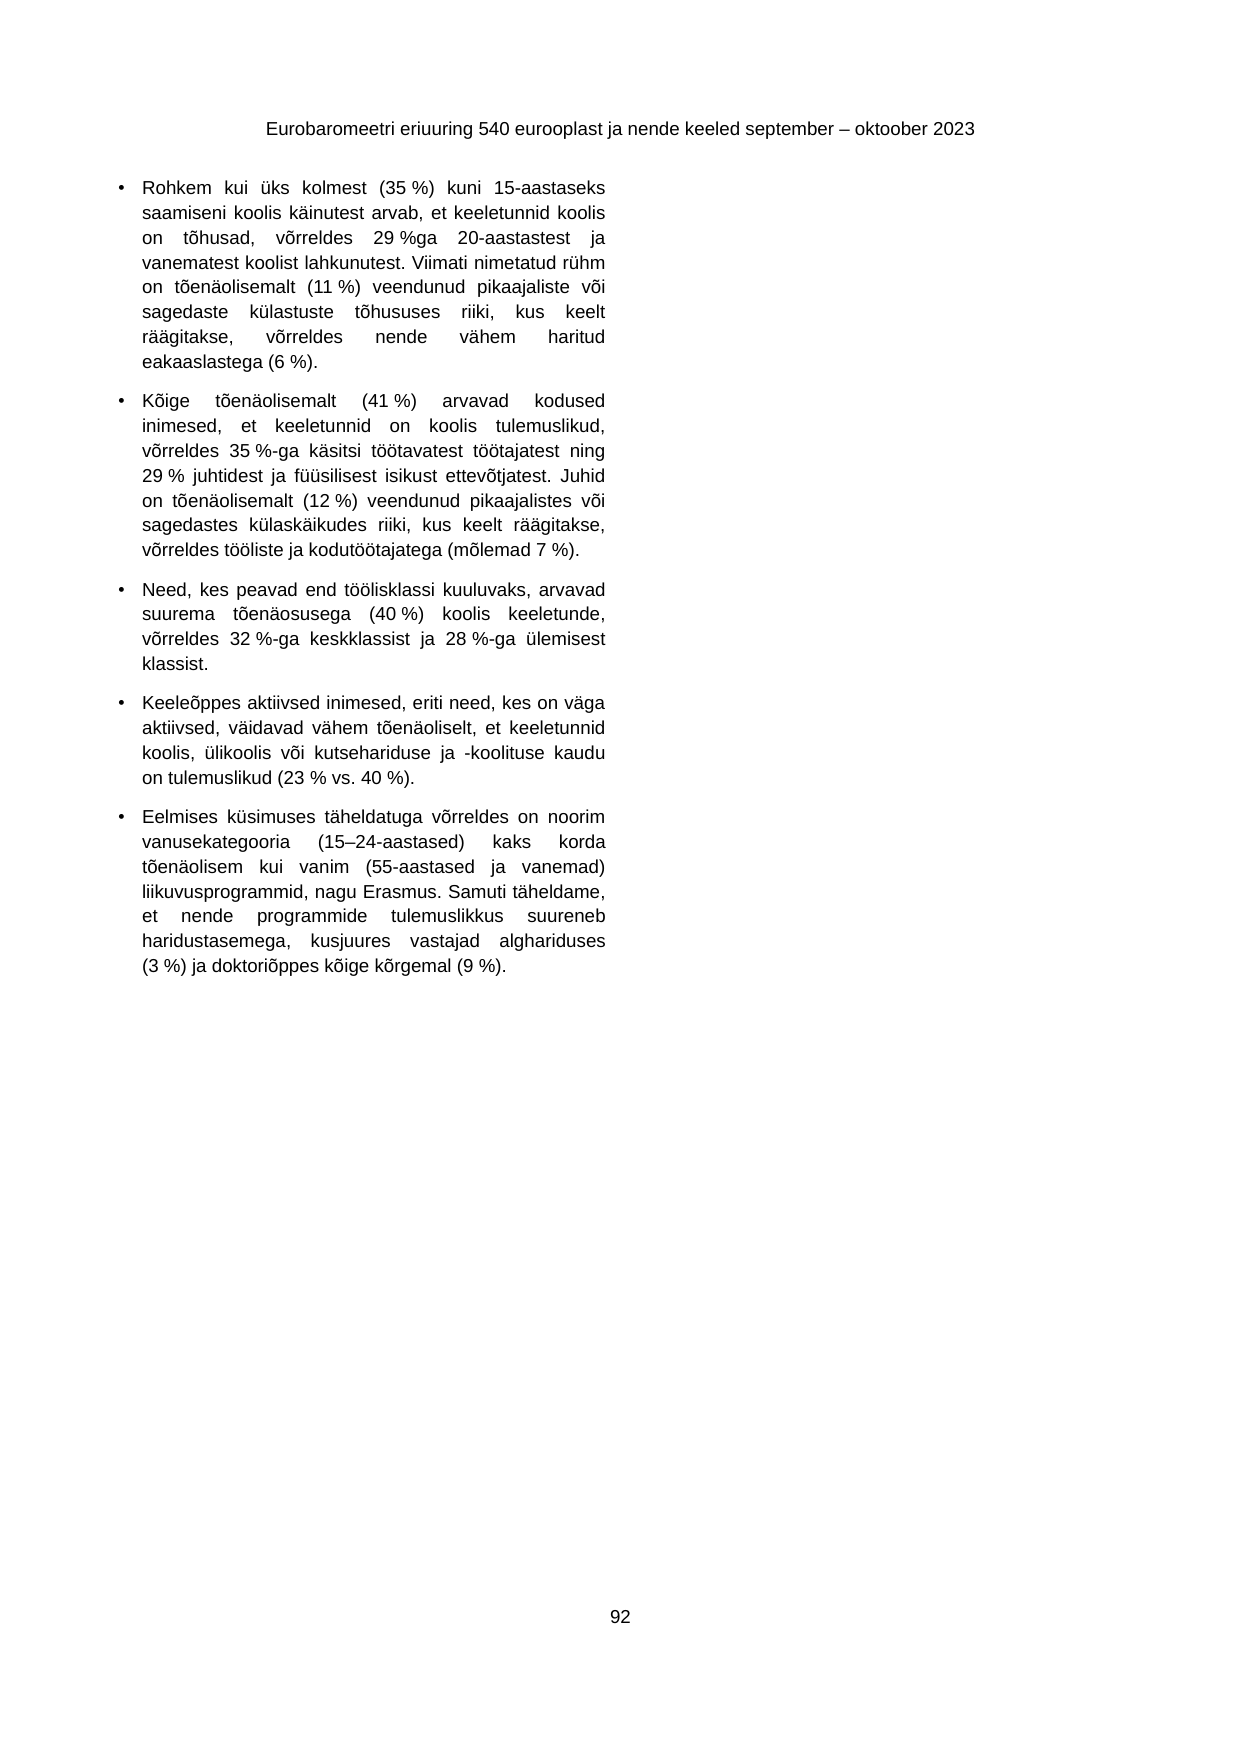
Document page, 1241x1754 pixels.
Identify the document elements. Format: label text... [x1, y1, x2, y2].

list Keeleõppes aktiivsed inimesed, eriti need, kes on väga aktiivsed, väidavad vähem tõenäoliselt, et keeletunnid koolis, ülikoolis või kutsehariduse ja -koolituse kaudu on tulemuslikud (23 % vs. 40 %). [118, 692, 605, 788]
list Eelmises küsimuses täheldatuga võrreldes on noorim vanusekategooria (15–24-aastased) kaks korda tõenäolisem kui vanim (55-aastased ja vanemad) liikuvusprogrammid, nagu Erasmus. Samuti täheldame, et nende programmide tulemuslikkus suureneb haridustasemega, kusjuures vastajad alghariduses (3 %) ja doktoriõppes kõige kõrgemal (9 %). [118, 806, 605, 976]
list Kõige tõenäolisemalt (41 %) arvavad kodused inimesed, et keeletunnid on koolis tulemuslikud, võrreldes 35 %-ga käsitsi töötavatest töötajatest ning 29 % juhtidest ja füüsilisest isikust ettevõtjatest. Juhid on tõenäolisemalt (12 %) veendunud pikaajalistes või sagedastes külaskäikudes riiki, kus keelt räägitakse, võrreldes tööliste ja kodutöötajatega (mõlemad 7 %). [118, 390, 605, 561]
list Rohkem kui üks kolmest (35 %) kuni 15-aastaseks saamiseni koolis käinutest arvab, et keeletunnid koolis on tõhusad, võrreldes 29 %ga 20-aastastest ja vanematest koolist lahkunutest. Viimati nimetatud rühm on tõenäolisemalt (11 %) veendunud pikaajaliste või sagedaste külastuste tõhususes riiki, kus keelt räägitakse, võrreldes nende vähem haritud eakaaslastega (6 %). [118, 177, 605, 372]
list Need, kes peavad end töölisklassi kuuluvaks, arvavad suurema tõenäosusega (40 %) koolis keeletunde, võrreldes 32 %-ga keskklassist ja 28 %-ga ülemisest klassist. [118, 578, 605, 674]
